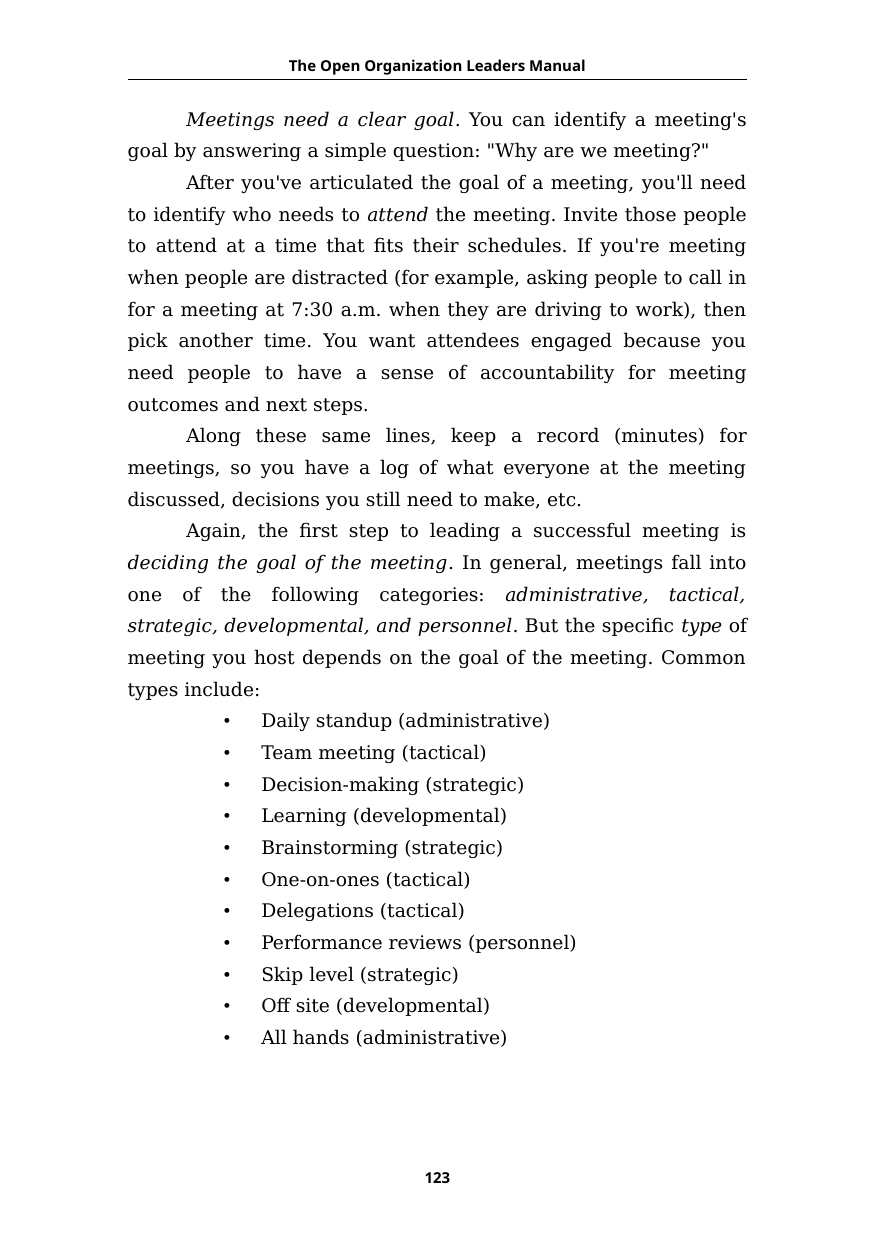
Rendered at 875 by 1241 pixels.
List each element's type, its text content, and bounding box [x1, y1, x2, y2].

text Again, the first step to leading a successful meeting is deciding the goal of the meeting. In general, meetings fall into one of the following categories: administrative, tactical, strategic, developmental, and personnel. But the specific type of meeting you host depends on the goal of the meeting. Common types include: [127, 520, 747, 701]
list Off site (developmental) [223, 995, 747, 1017]
list Team meeting (tactical) [223, 742, 747, 764]
text After you've articulated the goal of a meeting, you'll need to identify who needs to attend the meeting. Invite those people to attend at a time that fits their schedules. If you're meeting when people are distracted (for example, asking people to call in for a meeting at 7:30 a.m. when they are driving to work), then pick another time. You want attendees engaged because you need people to have a sense of accountability for meeting outcomes and next steps. [127, 172, 747, 416]
list One-on-ones (tactical) [223, 869, 747, 891]
list Decision-making (strategic) [223, 774, 747, 796]
list Brainstorming (strategic) [223, 837, 747, 859]
list Learning (developmental) [223, 805, 747, 827]
list Daily standup (administrative) [223, 710, 747, 732]
list Skip level (strategic) [223, 964, 747, 986]
list Delegations (tactical) [223, 900, 747, 922]
list Performance reviews (personnel) [223, 932, 747, 954]
text Along these same lines, keep a record (minutes) for meetings, so you have a log of what everyone at the meeting discussed, decisions you still need to make, etc. [127, 425, 747, 511]
text Meetings need a clear goal. You can identify a meeting's goal by answering a simple question: "Why are we meeting?" [127, 109, 747, 162]
list All hands (administrative) [223, 1027, 747, 1049]
